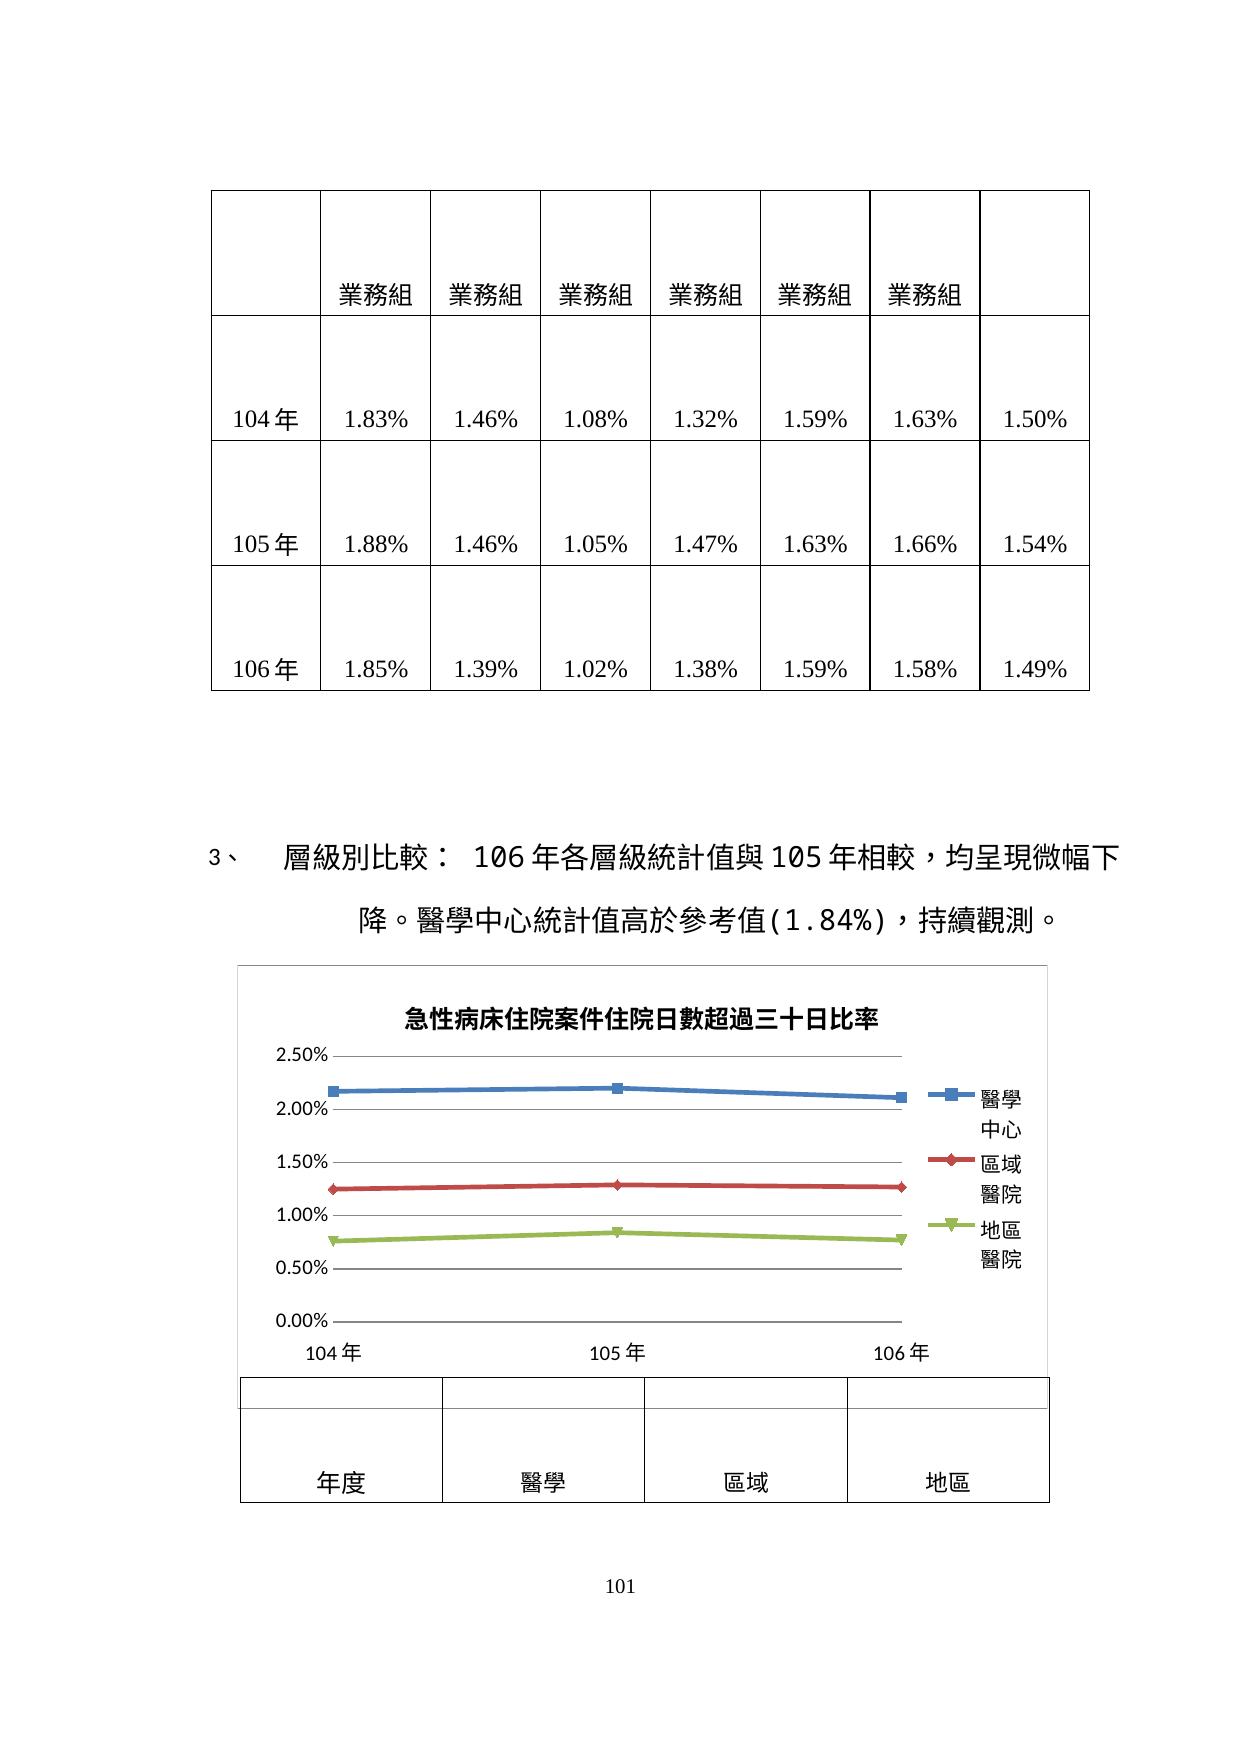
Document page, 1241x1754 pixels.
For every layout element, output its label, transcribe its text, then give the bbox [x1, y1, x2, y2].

table_header 年度 [241, 1409, 442, 1502]
table_cell 1.32% [651, 316, 760, 439]
table_header 業務組 [541, 191, 650, 314]
table_cell 105年 [212, 441, 320, 564]
table_cell 1.39% [431, 566, 540, 689]
table_cell 1.83% [321, 316, 430, 439]
table_cell 1.85% [321, 566, 430, 689]
table_header [981, 191, 1089, 314]
table_header 區域 [645, 1409, 847, 1502]
table_cell 1.46% [431, 441, 540, 564]
table_cell 1.63% [761, 441, 869, 564]
table_cell 1.59% [761, 566, 869, 689]
table_cell 1.49% [981, 566, 1089, 689]
table_cell 1.88% [321, 441, 430, 564]
table_cell 1.38% [651, 566, 760, 689]
table_cell 1.58% [871, 566, 979, 689]
table_header 業務組 [761, 191, 869, 314]
table_cell 1.46% [431, 316, 540, 439]
table_header 業務組 [431, 191, 540, 314]
list 層級別比較： 106年各層級統計值與105年相較，均呈現微幅下降。醫學中心統計值高於參考值(1.84%)，持續觀測。 [208, 814, 1132, 939]
table_cell 1.66% [871, 441, 979, 564]
table_header 業務組 [651, 191, 760, 314]
table_cell 1.54% [981, 441, 1089, 564]
table_cell 104年 [212, 316, 320, 439]
table_cell 106年 [212, 566, 320, 689]
table_cell 1.08% [541, 316, 650, 439]
table_cell 1.05% [541, 441, 650, 564]
table_cell 1.47% [651, 441, 760, 564]
table_header 業務組 [871, 191, 979, 314]
table_header 醫學 [443, 1409, 644, 1502]
table_cell 1.02% [541, 566, 650, 689]
table_header [212, 191, 320, 314]
table_cell 1.59% [761, 316, 869, 439]
table_header 業務組 [321, 191, 430, 314]
table_header 地區 [848, 1378, 1049, 1502]
table_cell 1.63% [871, 316, 979, 439]
table_cell 1.50% [981, 316, 1089, 439]
